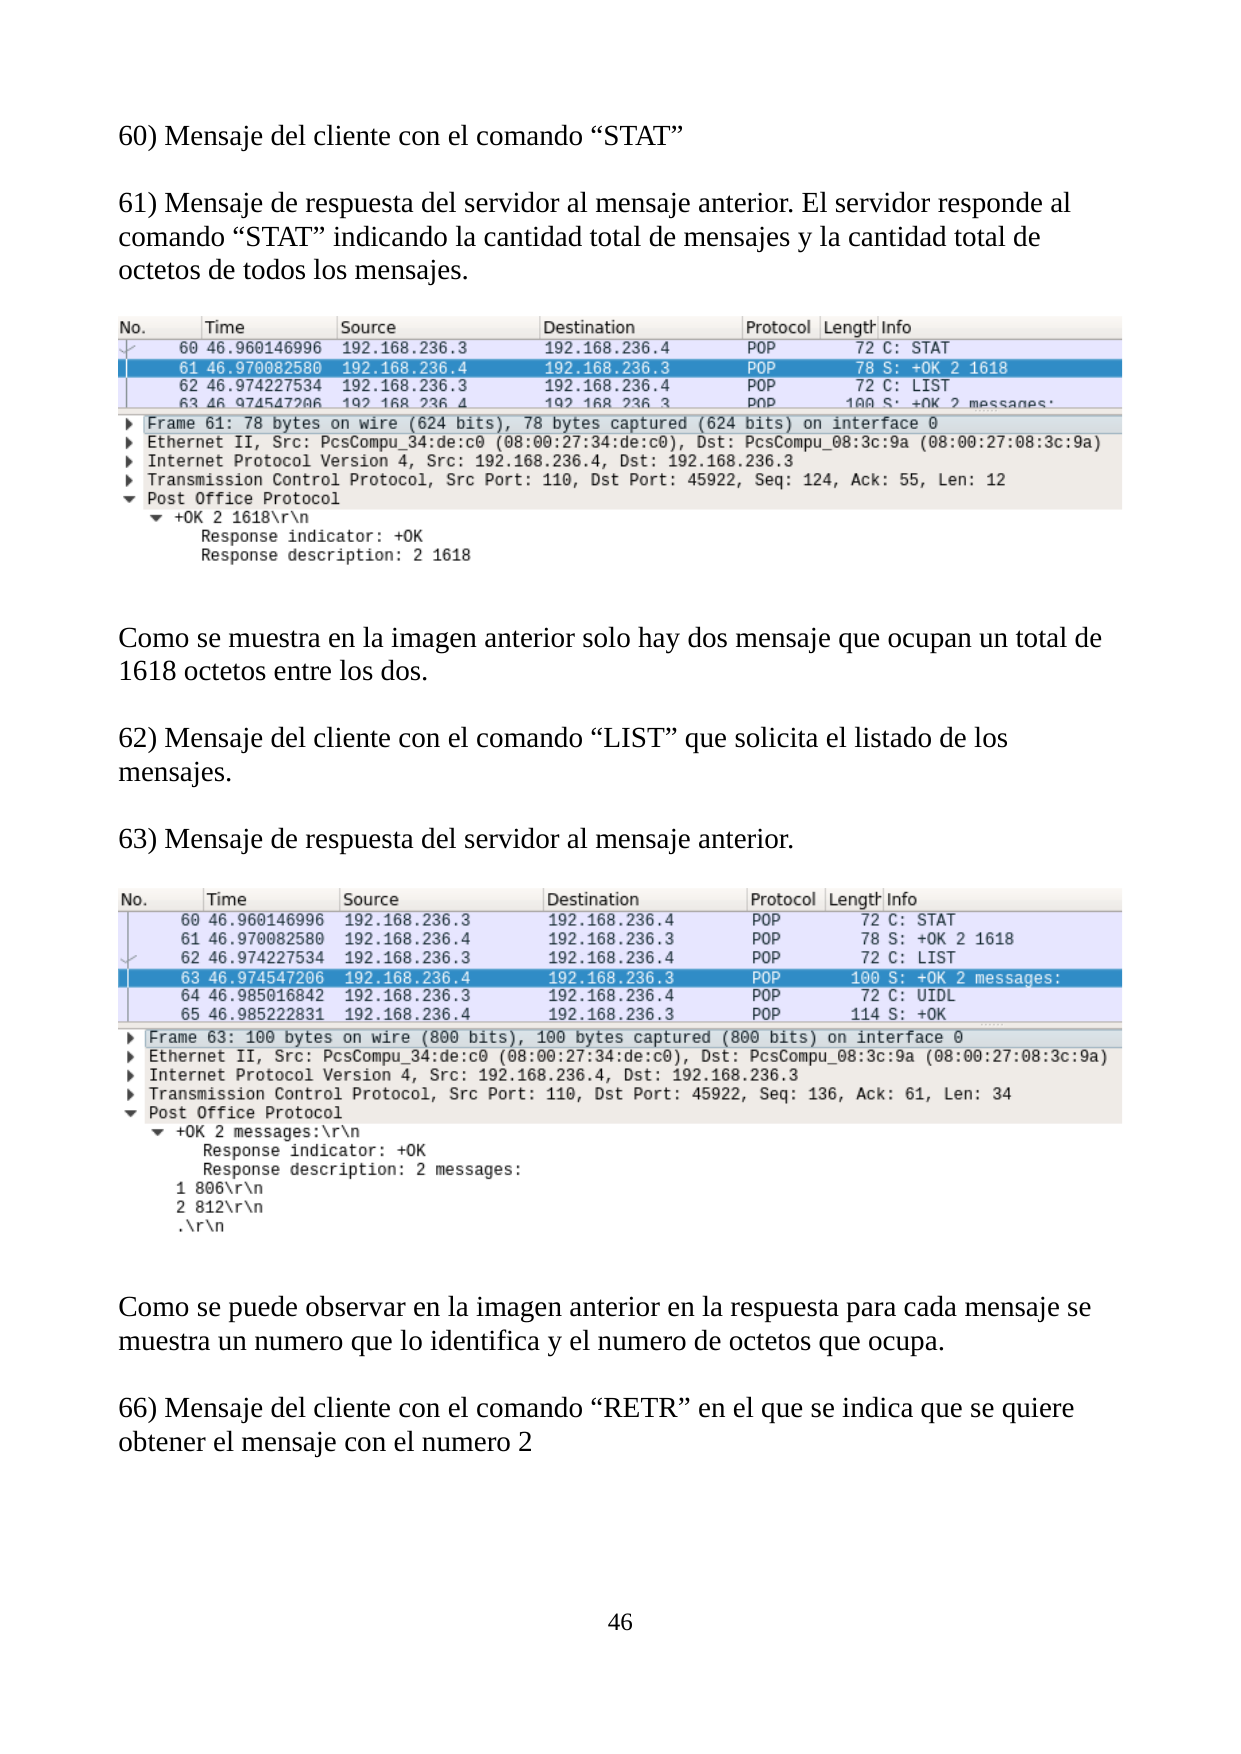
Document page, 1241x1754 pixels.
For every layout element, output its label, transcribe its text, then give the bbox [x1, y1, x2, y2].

text 60) Mensaje del cliente con el comando “STAT” [118, 118, 1122, 152]
text [118, 286, 1122, 316]
text 66) Mensaje del cliente con el comando “RETR” en el que se indica que se quiere obtener el mensaje con el numero 2 [118, 1390, 1122, 1457]
text 63) Mensaje de respuesta del servidor al mensaje anterior. [118, 821, 1122, 854]
text Como se puede observar en la imagen anterior en la respuesta para cada mensaje se muestra un numero que lo identifica y el numero de octetos que ocupa. [118, 1289, 1122, 1357]
text Como se muestra en la imagen anterior solo hay dos mensaje que ocupan un total de 1618 octetos entre los dos. [118, 620, 1122, 687]
text 61) Mensaje de respuesta del servidor al mensaje anterior. El servidor responde al comando “STAT” indicando la cantidad total de mensajes y la cantidad total de octetos de todos los mensajes. [118, 185, 1122, 286]
text 62) Mensaje del cliente con el comando “LIST” que solicita el listado de los mensajes. [118, 720, 1122, 787]
picture [118, 888, 1123, 1256]
picture [118, 316, 1123, 620]
